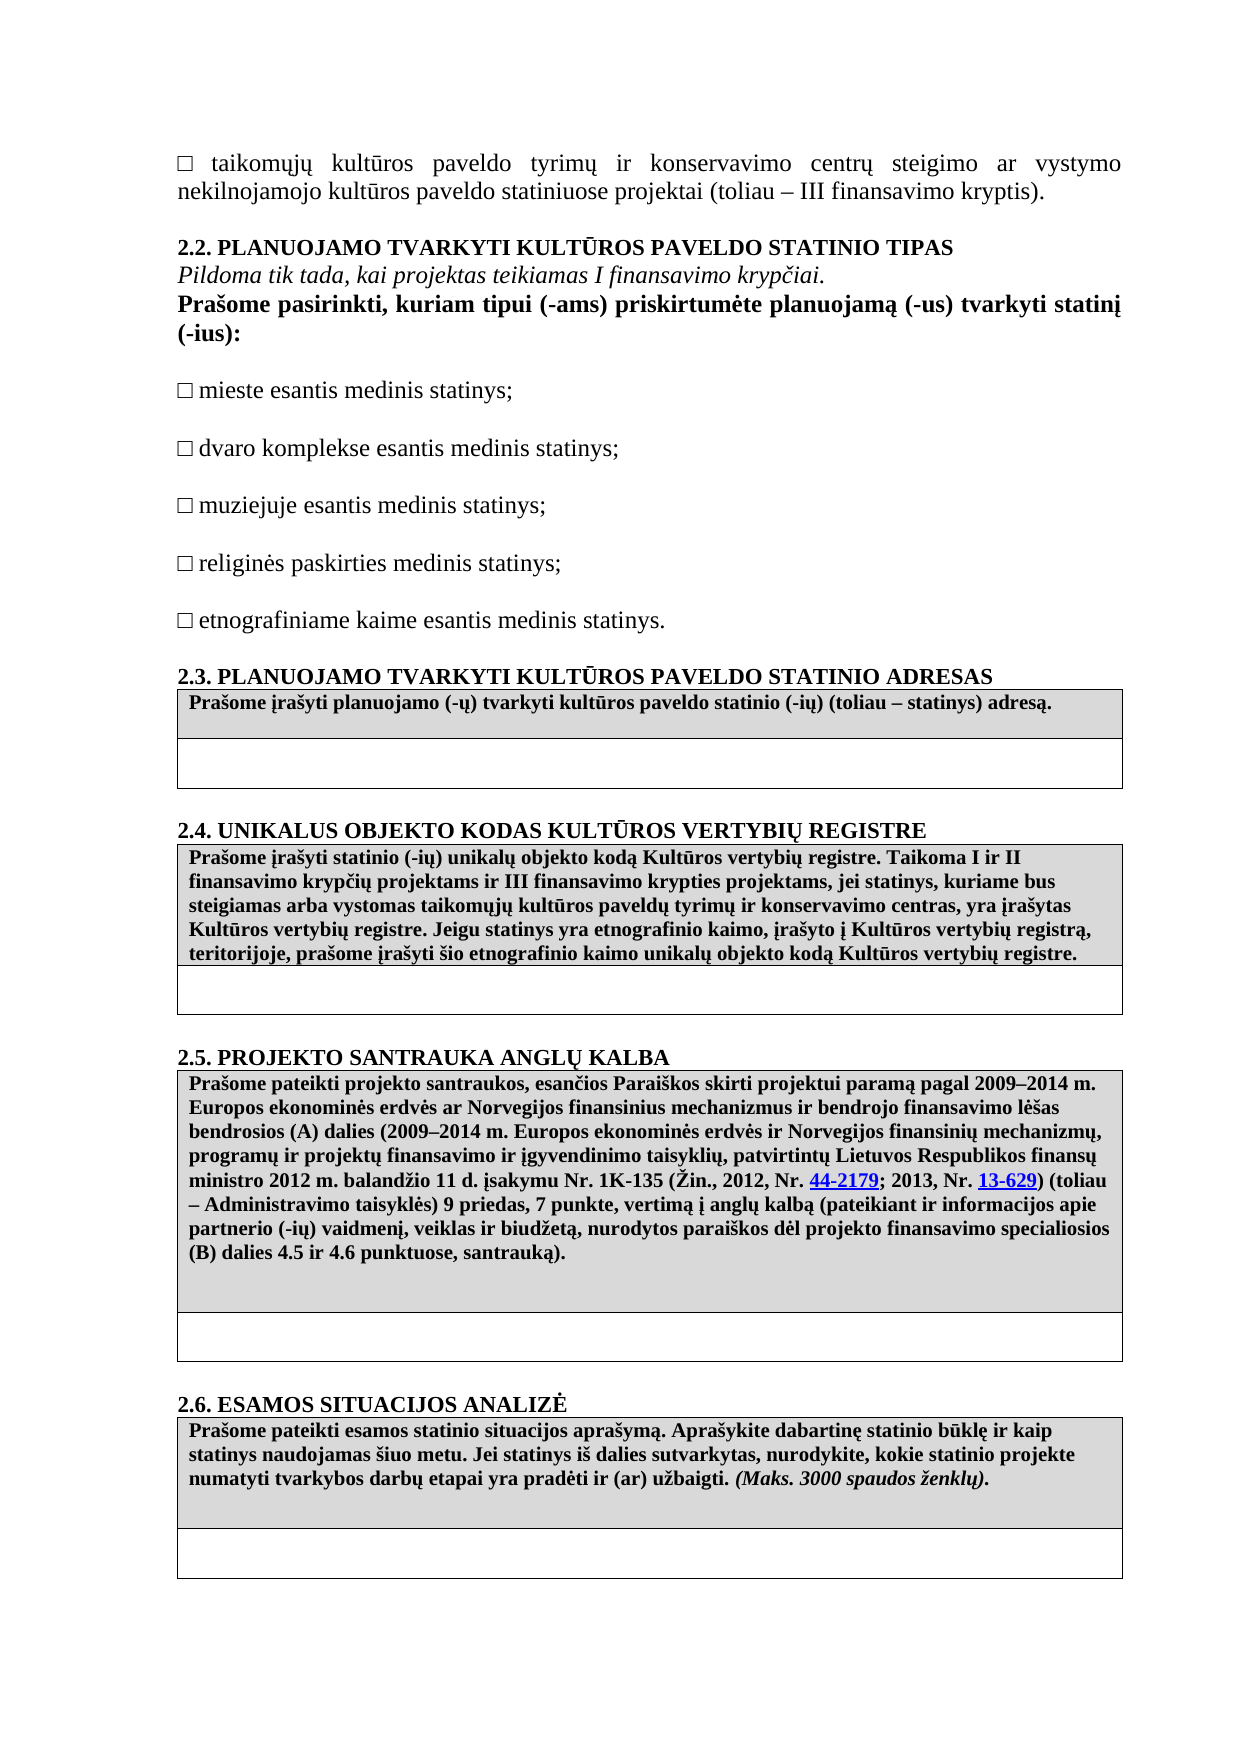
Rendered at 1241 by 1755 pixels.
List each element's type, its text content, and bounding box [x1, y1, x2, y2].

table_header Prašome įrašyti planuojamo (-ų) tvarkyti kultūros paveldo statinio (-ių) (toliau – statinys) adresą. [178, 690, 1122, 738]
text □[] taikomųjų kultūros paveldo tyrimų ir konservavimo centrų steigimo ar vystymo nekilnojamojo kultūros paveldo statiniuose projektai (toliau – III finansavimo kryptis). [177, 148, 1122, 205]
text 2.5. PROJEKTO SANTRAUKA ANGLŲ KALBA [177, 1044, 1122, 1070]
text Pildoma tik tada, kai projektas teikiamas I finansavimo krypčiai. [177, 260, 1122, 289]
text □[] muziejuje esantis medinis statinys; [177, 490, 1122, 519]
table_header Prašome įrašyti statinio (-ių) unikalų objekto kodą Kultūros vertybių registre. Taikoma I ir II finansavimo krypčių projektams ir III finansavimo krypties projektams, jei statinys, kuriame bus steigiamas arba vystomas taikomųjų kultūros paveldų tyrimų ir konservavimo centras, yra įrašytas Kultūros vertybių registre. Jeigu statinys yra etnografinio kaimo, įrašyto į Kultūros vertybių registrą, teritorijoje, prašome įrašyti šio etnografinio kaimo unikalų objekto kodą Kultūros vertybių registre. [178, 845, 1122, 965]
table_header Prašome pateikti esamos statinio situacijos aprašymą. Aprašykite dabartinę statinio būklę ir kaip statinys naudojamas šiuo metu. Jei statinys iš dalies sutvarkytas, nurodykite, kokie statinio projekte numatyti tvarkybos darbų etapai yra pradėti ir (ar) užbaigti. (Maks. 3000 spaudos ženklų). [178, 1418, 1122, 1528]
text 2.6. ESAMOS SITUACIJOS ANALIZĖ [177, 1391, 1122, 1417]
table_cell [178, 739, 1122, 787]
table_cell [178, 966, 1122, 1014]
text Prašome pasirinkti, kuriam tipui (-ams) priskirtumėte planuojamą (-us) tvarkyti statinį (-ius): [177, 289, 1122, 346]
text □[] religinės paskirties medinis statinys; [177, 548, 1122, 576]
text □[] dvaro komplekse esantis medinis statinys; [177, 433, 1122, 461]
table_cell [178, 1313, 1122, 1361]
table_cell [178, 1529, 1122, 1577]
text 2.4. UNIKALUS OBJEKTO KODAS KULTŪROS VERTYBIŲ REGISTRE [177, 817, 1122, 843]
text 2.3. PLANUOJAMO TVARKYTI KULTŪROS PAVELDO STATINIO ADRESAS [177, 663, 1122, 689]
table_header Prašome pateikti projekto santraukos, esančios Paraiškos skirti projektui paramą pagal 2009–2014 m. Europos ekonominės erdvės ar Norvegijos finansinius mechanizmus ir bendrojo finansavimo lėšas bendrosios (A) dalies (2009–2014 m. Europos ekonominės erdvės ir Norvegijos finansinių mechanizmų, programų ir projektų finansavimo ir įgyvendinimo taisyklių, patvirtintų Lietuvos Respublikos finansų ministro 2012 m. balandžio 11 d. įsakymu Nr. 1K-135 (Žin., 2012, Nr. 44-2179; 2013, Nr. 13-629) (toliau – Administravimo taisyklės) 9 priedas, 7 punkte, vertimą į anglų kalbą (pateikiant ir informacijos apie partnerio (-ių) vaidmenį, veiklas ir biudžetą, nurodytos paraiškos dėl projekto finansavimo specialiosios (B) dalies 4.5 ir 4.6 punktuose, santrauką). [178, 1071, 1122, 1312]
text □[] mieste esantis medinis statinys; [177, 375, 1122, 404]
text 2.2. PLANUOJAMO TVARKYTI KULTŪROS PAVELDO STATINIO TIPAS [177, 234, 1122, 260]
text □[] etnografiniame kaime esantis medinis statinys. [177, 605, 1122, 634]
